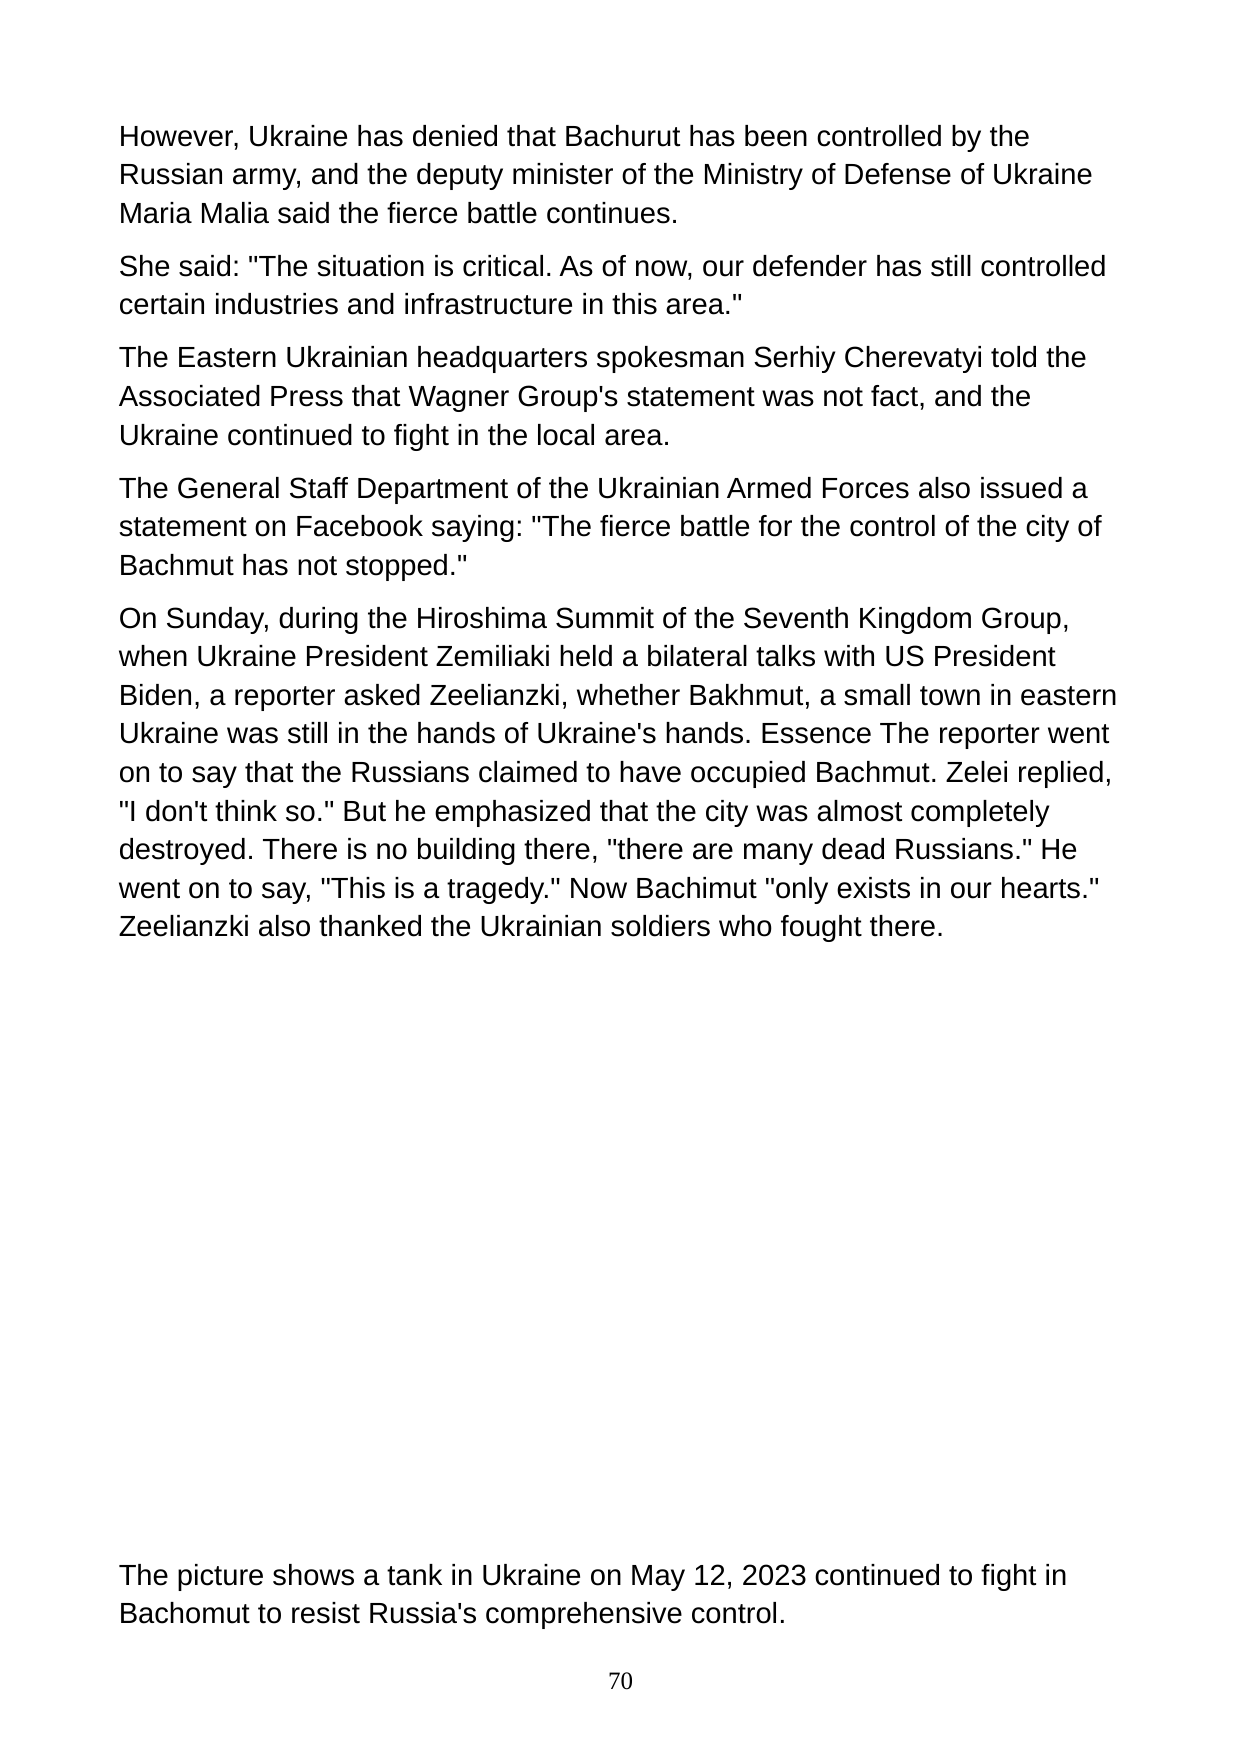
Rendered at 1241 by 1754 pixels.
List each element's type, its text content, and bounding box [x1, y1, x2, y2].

text She said: "The situation is critical. As of now, our defender has still controlled certain industries and infrastructure in this area." [118, 249, 1122, 321]
text The Eastern Ukrainian headquarters spokesman Serhiy Cherevatyi told the Associated Press that Wagner Group's statement was not fact, and the Ukraine continued to fight in the local area. [118, 340, 1122, 451]
text However, Ukraine has denied that Bachurut has been controlled by the Russian army, and the deputy minister of the Ministry of Defense of Ukraine Maria Malia said the fierce battle continues. [118, 118, 1122, 229]
text The picture shows a tank in Ukraine on May 12, 2023 continued to fight in Bachomut to resist Russia's comprehensive control. [118, 962, 1122, 1630]
text On Sunday, during the Hiroshima Summit of the Seventh Kingdom Group, when Ukraine President Zemiliaki held a bilateral talks with US President Biden, a reporter asked Zeelianzki, whether Bakhmut, a small town in eastern Ukraine was still in the hands of Ukraine's hands. Essence The reporter went on to say that the Russians claimed to have occupied Bachmut. Zelei replied, "I don't think so." But he emphasized that the city was almost completely destroyed. There is no building there, "there are many dead Russians." He went on to say, "This is a tragedy." Now Bachimut "only exists in our hearts." Zeelianzki also thanked the Ukrainian soldiers who fought there. [118, 601, 1122, 943]
text The General Staff Department of the Ukrainian Armed Forces also issued a statement on Facebook saying: "The fierce battle for the control of the city of Bachmut has not stopped." [118, 471, 1122, 581]
